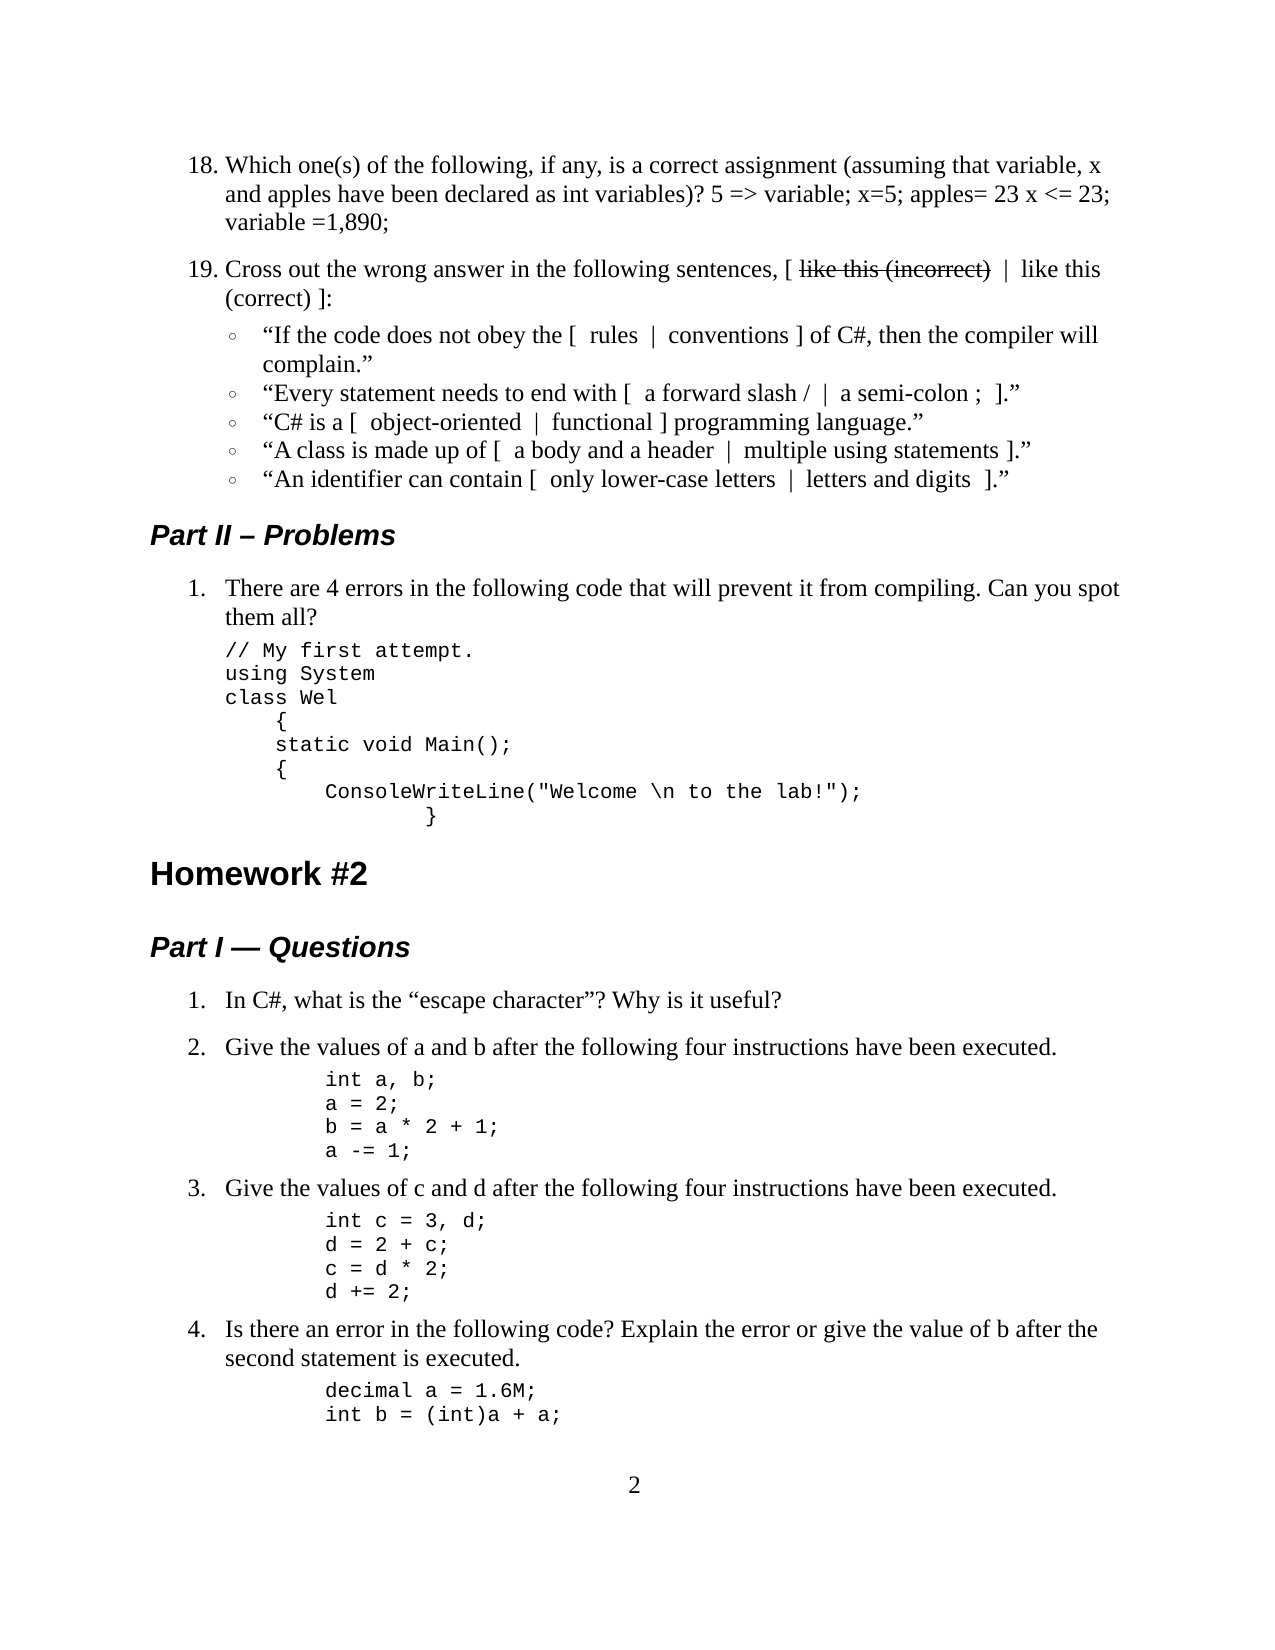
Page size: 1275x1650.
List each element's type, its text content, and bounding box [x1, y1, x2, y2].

list Cross out the wrong answer in the following sentences, [ like this (incorrect) | like this (correct) ]: [187, 254, 1125, 312]
list “Every statement needs to end with [ a forward slash / | a semi-colon ; ].” [225, 378, 1125, 407]
list Is there an error in the following code? Explain the error or give the value of b after the second statement is executed. [187, 1314, 1125, 1372]
list int b = (int)a + a; [187, 1404, 1125, 1428]
list ConsoleWriteLine("Welcome \n to the lab!"); [187, 781, 1125, 805]
list “If the code does not obey the [ rules | conventions ] of C#, then the compiler will complain.” [225, 321, 1125, 378]
list “A class is made up of [ a body and a header | multiple using statements ].” [225, 436, 1125, 464]
subtitle Part II – Problems [150, 518, 1125, 552]
list Give the values of a and b after the following four instructions have been executed. [187, 1032, 1125, 1060]
list int a, b; [187, 1069, 1125, 1093]
list static void Main(); [187, 734, 1125, 758]
list Which one(s) of the following, if any, is a correct assignment (assuming that variable, x and apples have been declared as int variables)? 5 => variable; x=5; apples= 23 x <= 23; variable =1,890; [187, 150, 1125, 236]
list “C# is a [ object-oriented | functional ] programming language.” [225, 407, 1125, 436]
list a -= 1; [187, 1140, 1125, 1164]
subtitle Homework #2 [150, 854, 1125, 892]
list Give the values of c and d after the following four instructions have been executed. [187, 1173, 1125, 1202]
list In C#, what is the “escape character”? Why is it useful? [187, 985, 1125, 1014]
list decimal a = 1.6M; [187, 1381, 1125, 1404]
list int c = 3, d; [187, 1211, 1125, 1234]
list a = 2; [187, 1093, 1125, 1117]
list { [187, 711, 1125, 734]
list { [187, 758, 1125, 781]
list d += 2; [187, 1281, 1125, 1305]
list d = 2 + c; [187, 1234, 1125, 1258]
subtitle Part I — Questions [150, 930, 1125, 963]
list // My first attempt. [187, 639, 1125, 663]
list using System [187, 663, 1125, 687]
list class Wel [187, 687, 1125, 711]
list “An identifier can contain [ only lower-case letters | letters and digits ].” [225, 464, 1125, 493]
list b = a * 2 + 1; [187, 1117, 1125, 1140]
list } [187, 805, 1125, 829]
list There are 4 errors in the following code that will prevent it from compiling. Can you spot them all? [187, 573, 1125, 631]
list c = d * 2; [187, 1258, 1125, 1281]
